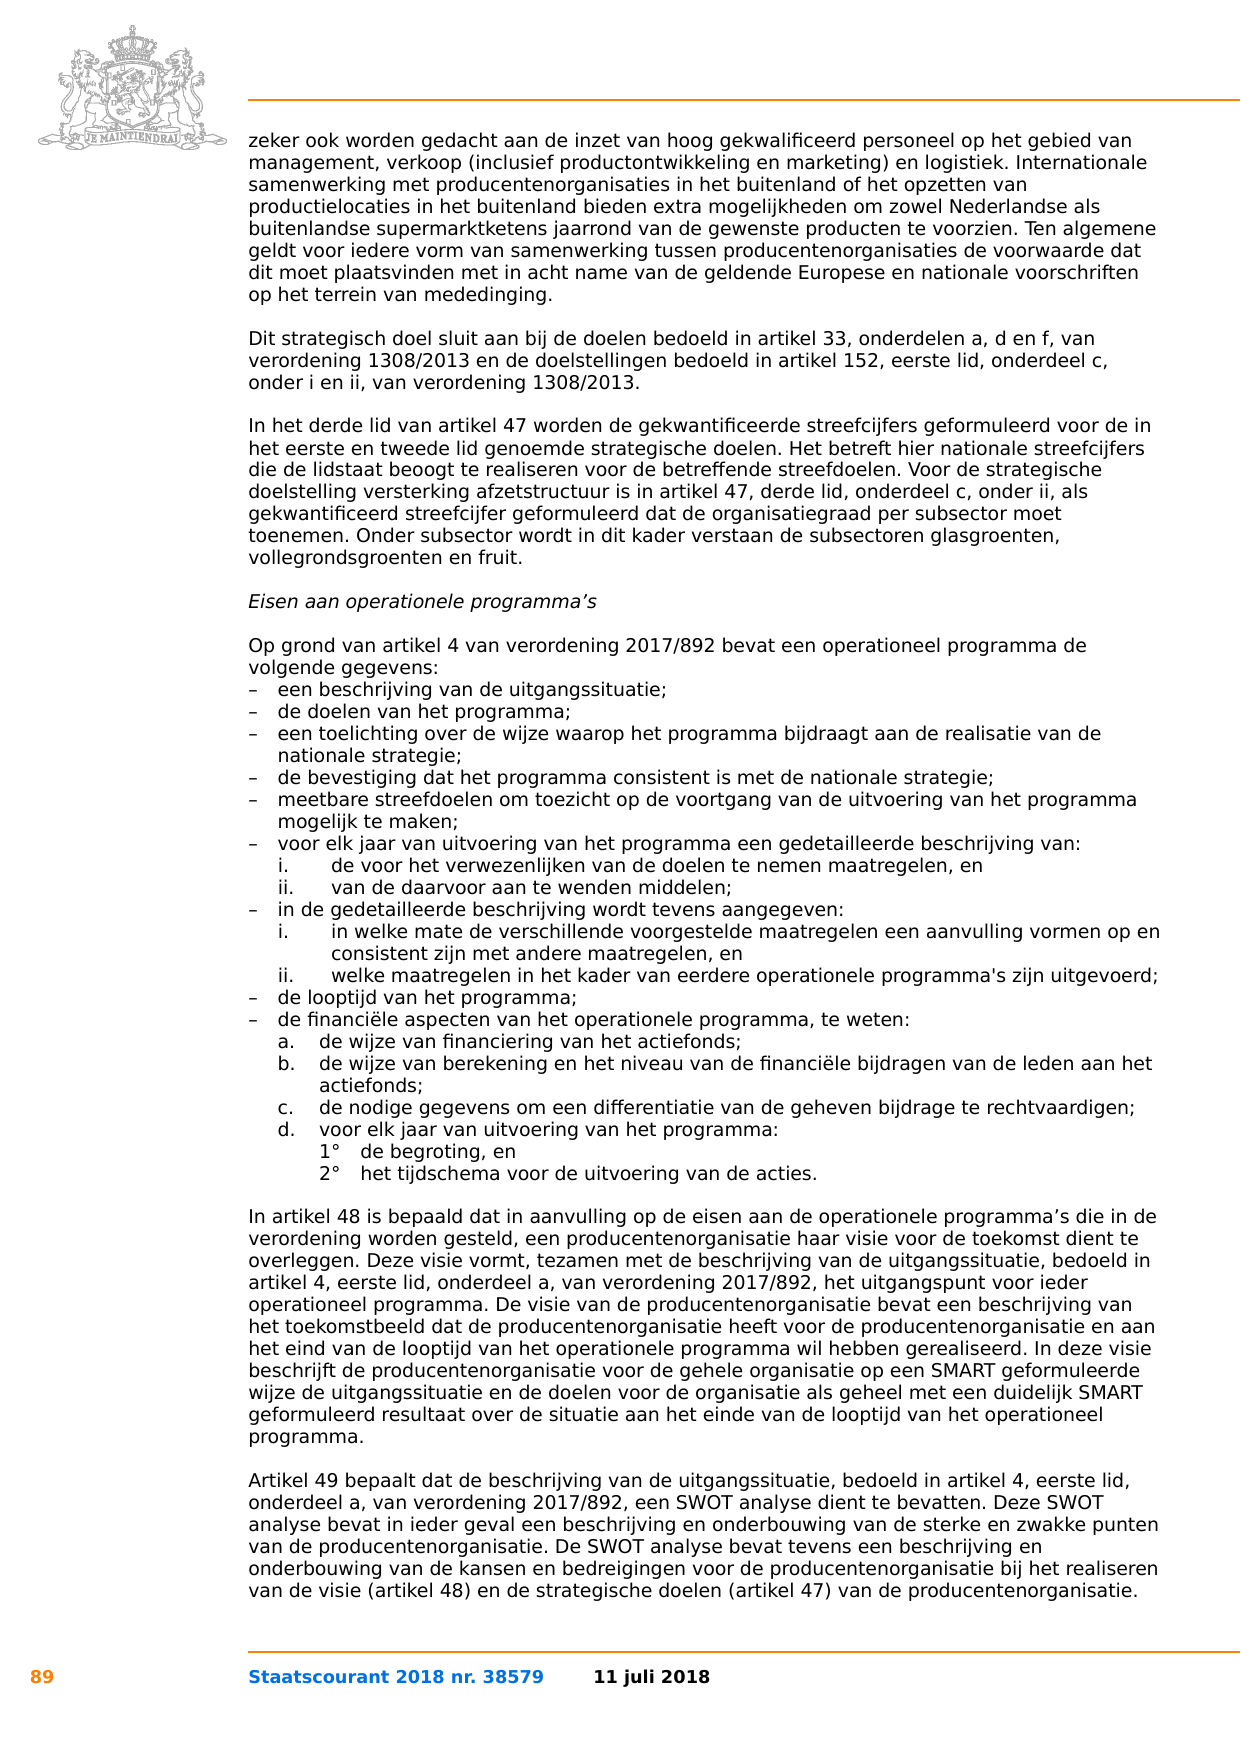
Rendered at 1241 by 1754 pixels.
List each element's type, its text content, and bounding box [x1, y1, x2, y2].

text – de bevestiging dat het programma consistent is met de nationale strategie; [248, 767, 1163, 789]
text 2° het tijdschema voor de uitvoering van de acties. [319, 1162, 1163, 1184]
text – de looptijd van het programma; [248, 987, 1163, 1009]
text zeker ook worden gedacht aan de inzet van hoog gekwalificeerd personeel op het gebied van management, verkoop (inclusief productontwikkeling en marketing) en logistiek. Internationale samenwerking met producentenorganisaties in het buitenland of het opzetten van productielocaties in het buitenland bieden extra mogelijkheden om zowel Nederlandse als buitenlandse supermarktketens jaarrond van de gewenste producten te voorzien. Ten algemene geldt voor iedere vorm van samenwerking tussen producentenorganisaties de voorwaarde dat dit moet plaatsvinden met in acht name van de geldende Europese en nationale voorschriften op het terrein van mededinging. [248, 130, 1163, 306]
text d. voor elk jaar van uitvoering van het programma: [277, 1118, 1163, 1141]
subtitle Eisen aan operationele programma’s [248, 591, 1163, 613]
text – de doelen van het programma; [248, 701, 1163, 723]
text – voor elk jaar van uitvoering van het programma een gedetailleerde beschrijving van: [248, 833, 1163, 855]
text – in de gedetailleerde beschrijving wordt tevens aangegeven: [248, 899, 1163, 921]
text i. de voor het verwezenlijken van de doelen te nemen maatregelen, en [278, 855, 1163, 877]
text ii. van de daarvoor aan te wenden middelen; [278, 877, 1163, 899]
text c. de nodige gegevens om een differentiatie van de geheven bijdrage te rechtvaardigen; [277, 1097, 1163, 1118]
text b. de wijze van berekening en het niveau van de financiële bijdragen van de leden aan het actiefonds; [277, 1053, 1163, 1097]
text In het derde lid van artikel 47 worden de gekwantificeerde streefcijfers geformuleerd voor de in het eerste en tweede lid genoemde strategische doelen. Het betreft hier nationale streefcijfers die de lidstaat beoogt te realiseren voor de betreffende streefdoelen. Voor de strategische doelstelling versterking afzetstructuur is in artikel 47, derde lid, onderdeel c, onder ii, als gekwantificeerd streefcijfer geformuleerd dat de organisatiegraad per subsector moet toenemen. Onder subsector wordt in dit kader verstaan de subsectoren glasgroenten, vollegrondsgroenten en fruit. [248, 415, 1163, 569]
picture [38, 25, 227, 150]
text Dit strategisch doel sluit aan bij de doelen bedoeld in artikel 33, onderdelen a, d en f, van verordening 1308/2013 en de doelstellingen bedoeld in artikel 152, eerste lid, onderdeel c, onder i en ii, van verordening 1308/2013. [248, 328, 1163, 393]
text – de financiële aspecten van het operationele programma, te weten: [248, 1009, 1163, 1031]
text In artikel 48 is bepaald dat in aanvulling op de eisen aan de operationele programma’s die in de verordening worden gesteld, een producentenorganisatie haar visie voor de toekomst dient te overleggen. Deze visie vormt, tezamen met de beschrijving van de uitgangssituatie, bedoeld in artikel 4, eerste lid, onderdeel a, van verordening 2017/892, het uitgangspunt voor ieder operationeel programma. De visie van de producentenorganisatie bevat een beschrijving van het toekomstbeeld dat de producentenorganisatie heeft voor de producentenorganisatie en aan het eind van de looptijd van het operationele programma wil hebben gerealiseerd. In deze visie beschrijft de producentenorganisatie voor de gehele organisatie op een SMART geformuleerde wijze de uitgangssituatie en de doelen voor de organisatie als geheel met een duidelijk SMART geformuleerd resultaat over de situatie aan het einde van de looptijd van het operationeel programma. [248, 1206, 1163, 1448]
text – meetbare streefdoelen om toezicht op de voortgang van de uitvoering van het programma mogelijk te maken; [248, 789, 1163, 833]
text a. de wijze van financiering van het actiefonds; [277, 1031, 1163, 1053]
text i. in welke mate de verschillende voorgestelde maatregelen een aanvulling vormen op en consistent zijn met andere maatregelen, en [278, 921, 1163, 965]
text Artikel 49 bepaalt dat de beschrijving van de uitgangssituatie, bedoeld in artikel 4, eerste lid, onderdeel a, van verordening 2017/892, een SWOT analyse dient te bevatten. Deze SWOT analyse bevat in ieder geval een beschrijving en onderbouwing van de sterke en zwakke punten van de producentenorganisatie. De SWOT analyse bevat tevens een beschrijving en onderbouwing van de kansen en bedreigingen voor de producentenorganisatie bij het realiseren van de visie (artikel 48) en de strategische doelen (artikel 47) van de producentenorganisatie. [248, 1470, 1163, 1602]
text Op grond van artikel 4 van verordening 2017/892 bevat een operationeel programma de volgende gegevens: [248, 635, 1163, 679]
text ii. welke maatregelen in het kader van eerdere operationele programma's zijn uitgevoerd; [278, 965, 1163, 987]
text – een beschrijving van de uitgangssituatie; [248, 679, 1163, 701]
text 1° de begroting, en [319, 1141, 1163, 1162]
text – een toelichting over de wijze waarop het programma bijdraagt aan de realisatie van de nationale strategie; [248, 723, 1163, 767]
